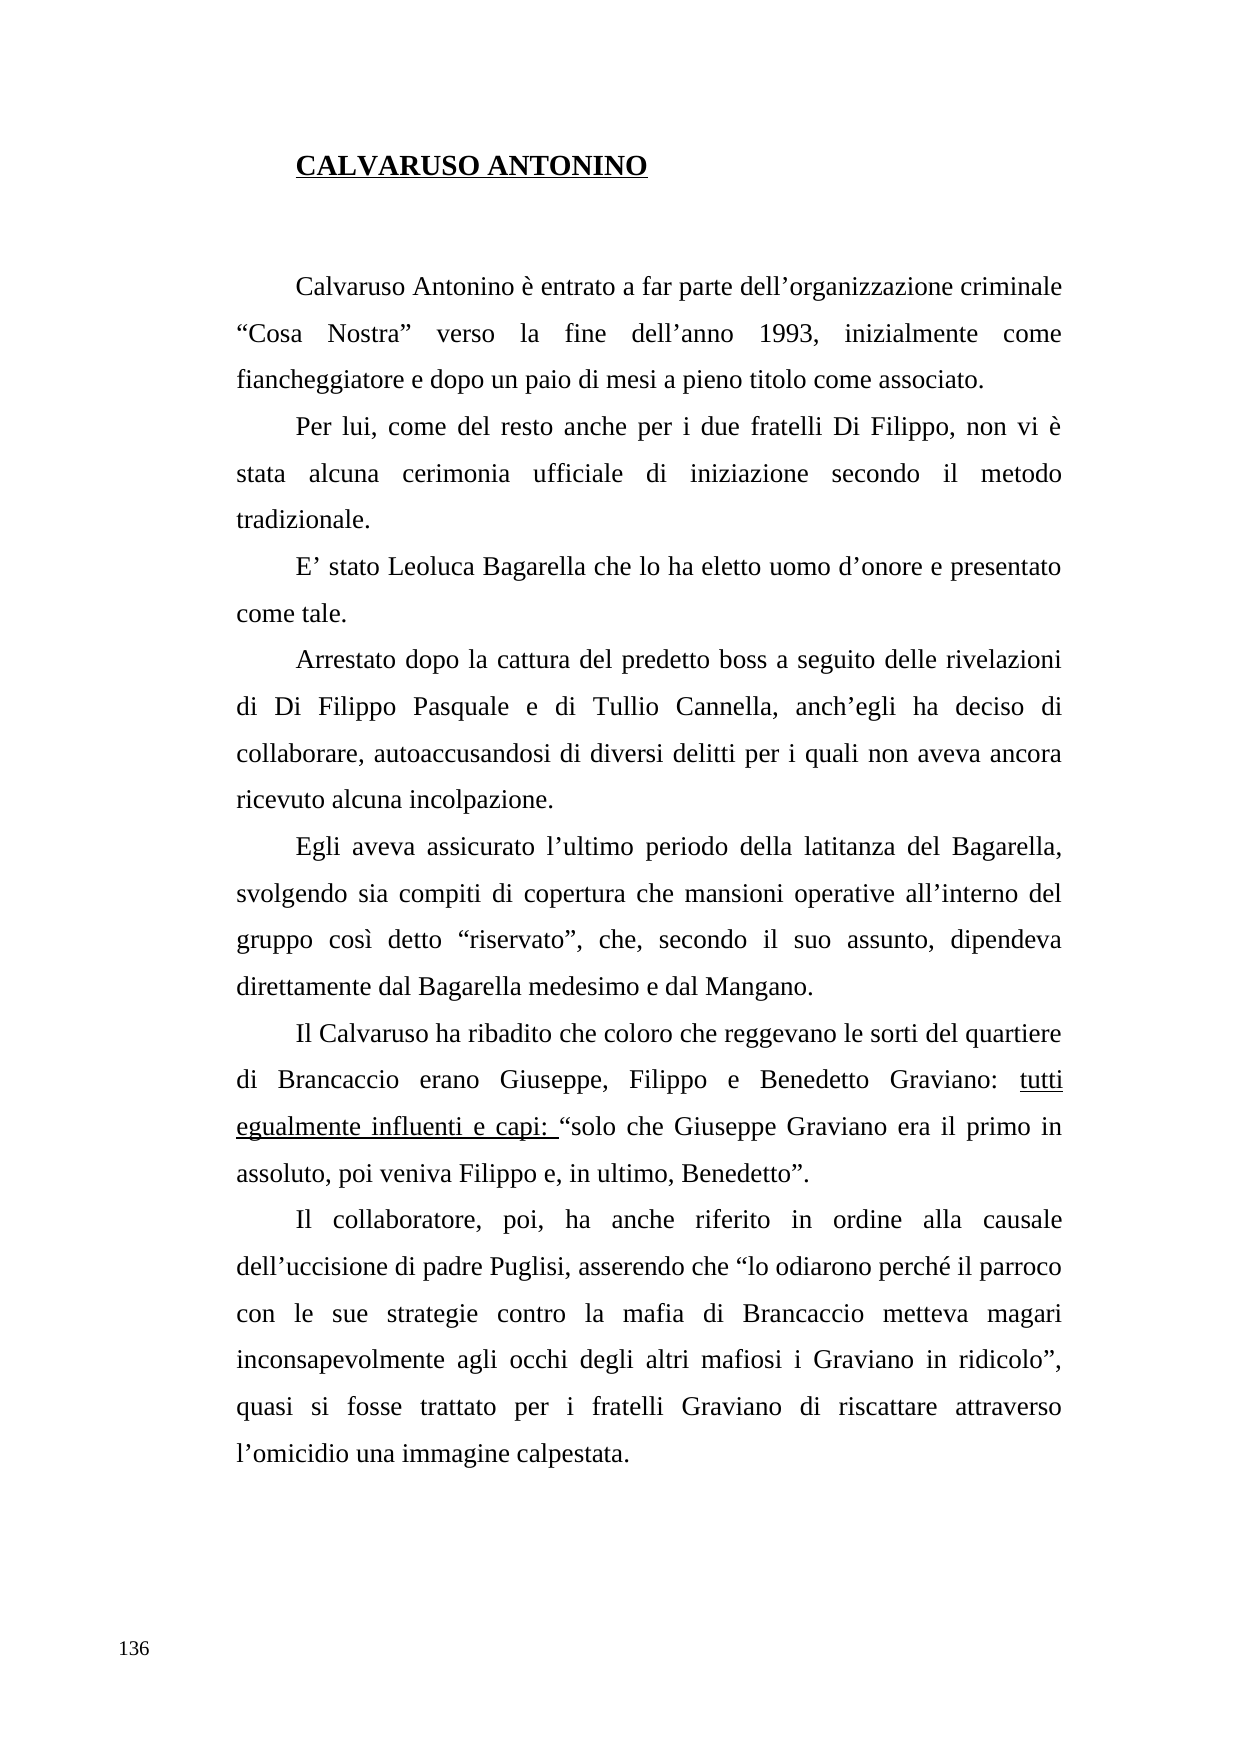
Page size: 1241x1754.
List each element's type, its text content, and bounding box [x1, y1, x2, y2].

text CALVARUSO ANTONINO [236, 148, 1063, 181]
text Arrestato dopo la cattura del predetto boss a seguito delle rivelazioni di Di Filippo Pasquale e di Tullio Cannella, anch’egli ha deciso di collaborare, autoaccusandosi di diversi delitti per i quali non aveva ancora ricevuto alcuna incolpazione. [236, 643, 1063, 814]
text E’ stato Leoluca Bagarella che lo ha eletto uomo d’onore e presentato come tale. [236, 550, 1063, 628]
text Il collaboratore, poi, ha anche riferito in ordine alla causale dell’uccisione di padre Puglisi, asserendo che “lo odiarono perché il parroco con le sue strategie contro la mafia di Brancaccio metteva magari inconsapevolmente agli occhi degli altri mafiosi i Graviano in ridicolo”, quasi si fosse trattato per i fratelli Graviano di riscattare attraverso l’omicidio una immagine calpestata. [236, 1203, 1063, 1468]
text Il Calvaruso ha ribadito che coloro che reggevano le sorti del quartiere di Brancaccio erano Giuseppe, Filippo e Benedetto Graviano: tutti egualmente influenti e capi: “solo che Giuseppe Graviano era il primo in assoluto, poi veniva Filippo e, in ultimo, Benedetto”. [236, 1017, 1063, 1188]
text Calvaruso Antonino è entrato a far parte dell’organizzazione criminale “Cosa Nostra” verso la fine dell’anno 1993, inizialmente come fiancheggiatore e dopo un paio di mesi a pieno titolo come associato. [236, 270, 1063, 394]
text Per lui, come del resto anche per i due fratelli Di Filippo, non vi è stata alcuna cerimonia ufficiale di iniziazione secondo il metodo tradizionale. [236, 410, 1063, 534]
text Egli aveva assicurato l’ultimo periodo della latitanza del Bagarella, svolgendo sia compiti di copertura che mansioni operative all’interno del gruppo così detto “riservato”, che, secondo il suo assunto, dipendeva direttamente dal Bagarella medesimo e dal Mangano. [236, 830, 1063, 1001]
